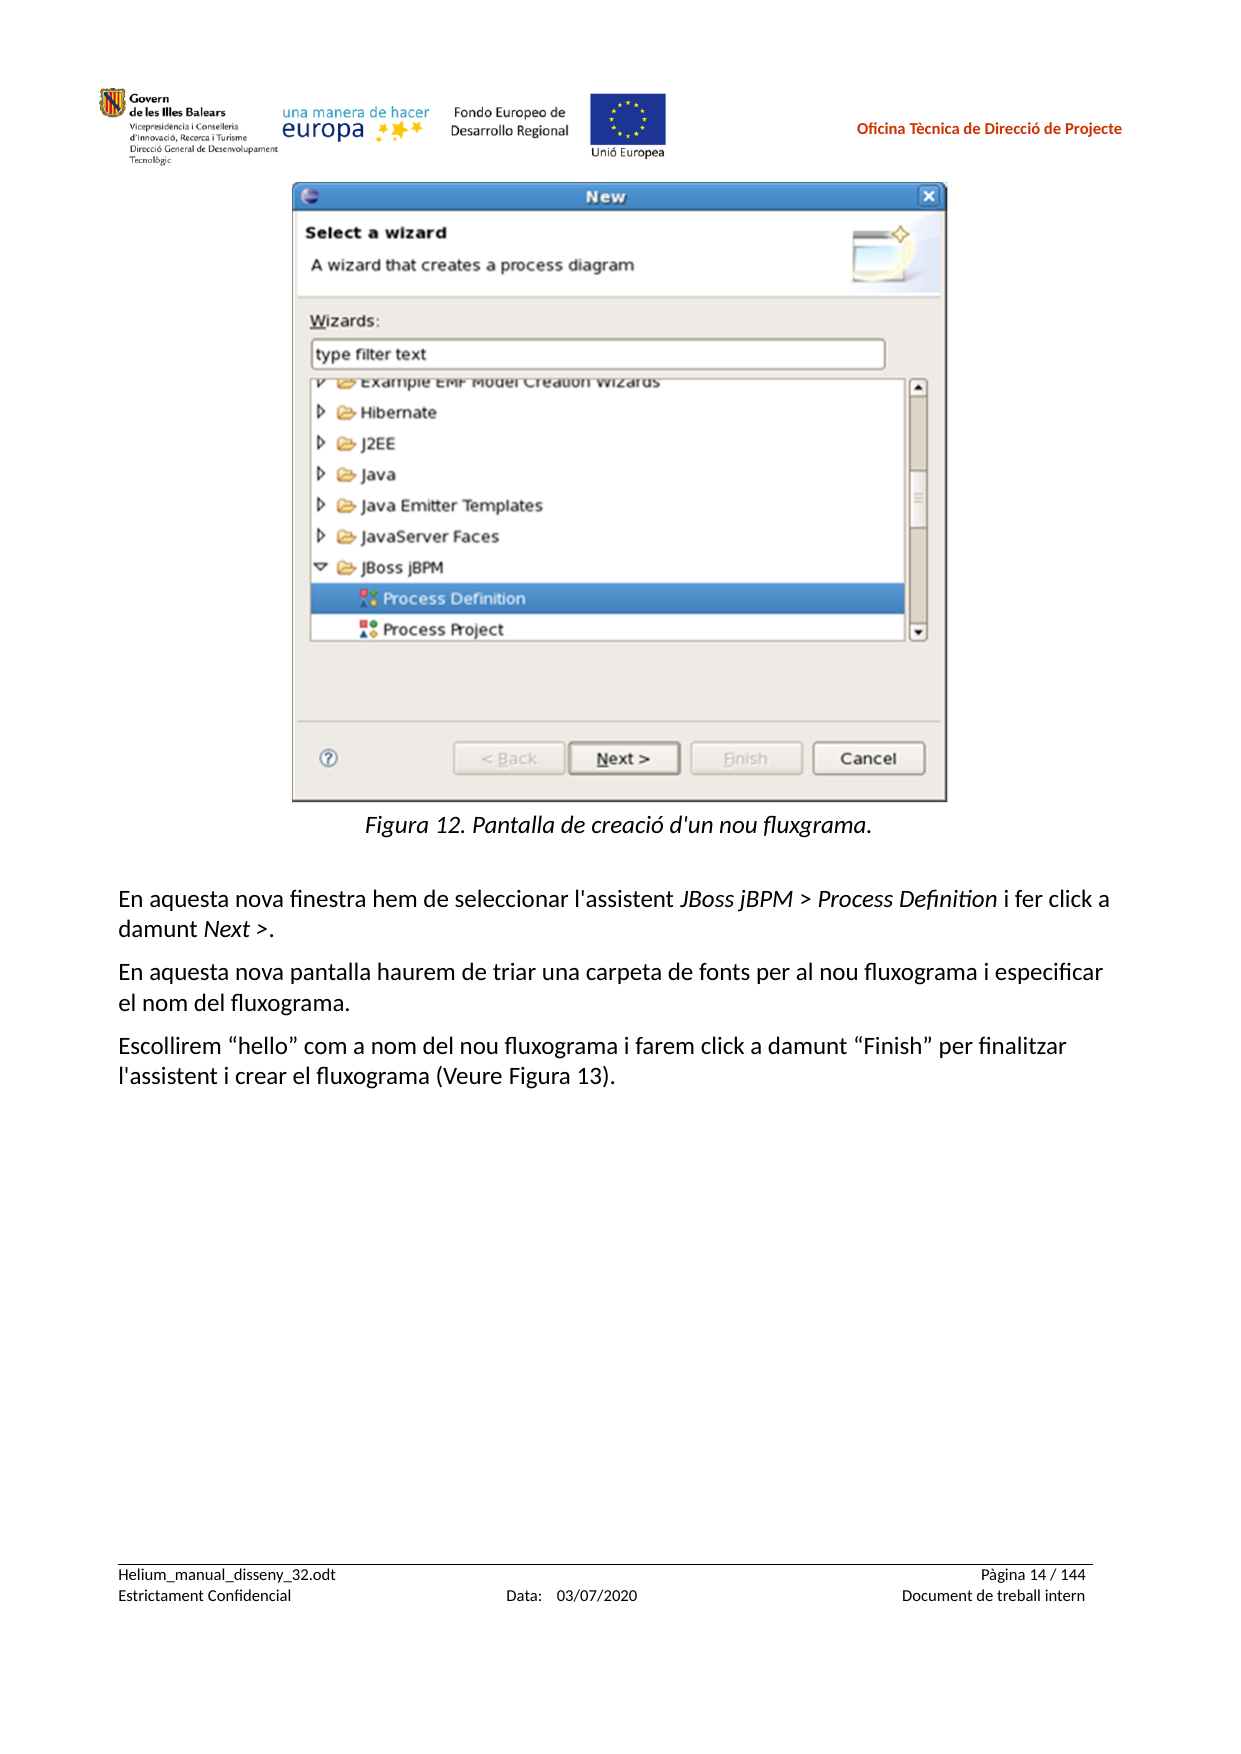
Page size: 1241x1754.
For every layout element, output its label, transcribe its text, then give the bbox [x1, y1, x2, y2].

text En aquesta nova finestra hem de seleccionar l'assistent JBoss jBPM > Process Definition i fer click a damunt Next >. [118, 883, 1122, 944]
text Escollirem “hello” com a nom del nou fluxograma i farem click a damunt “Finish” per finalitzar l'assistent i crear el fluxograma (Veure Figura 13). [118, 1030, 1122, 1091]
picture [290, 180, 950, 810]
text Figura 12. Pantalla de creació d'un nou fluxgrama. [290, 810, 950, 840]
text En aquesta nova pantalla haurem de triar una carpeta de fonts per al nou fluxograma i especificar el nom del fluxograma. [118, 956, 1122, 1017]
picture [99, 87, 668, 166]
